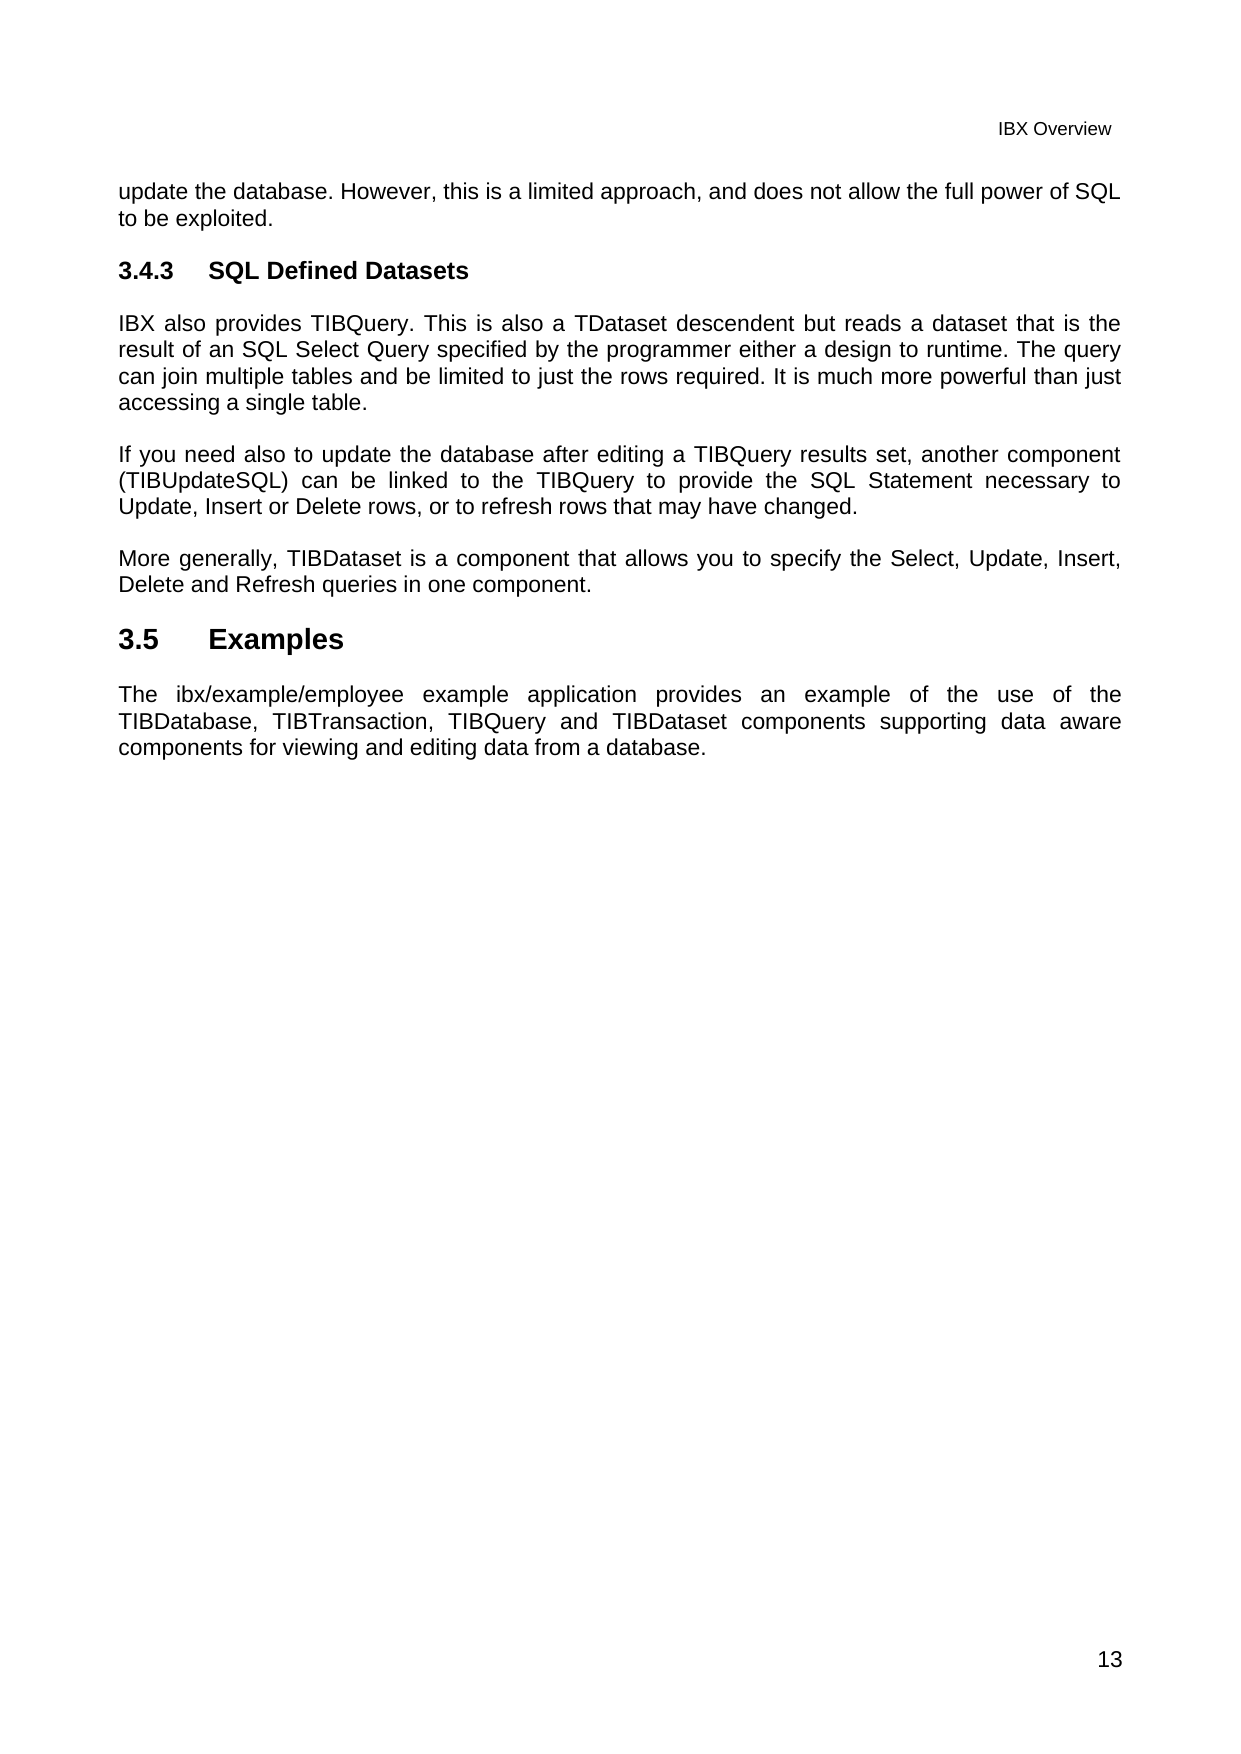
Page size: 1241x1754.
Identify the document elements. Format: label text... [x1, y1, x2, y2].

text The ibx/example/employee example application provides an example of the use of the TIBDatabase, TIBTransaction, TIBQuery and TIBDataset components supporting data aware components for viewing and editing data from a database. [118, 681, 1122, 760]
text If you need also to update the database after editing a TIBQuery results set, another component (TIBUpdateSQL) can be linked to the TIBQuery to provide the SQL Statement necessary to Update, Insert or Delete rows, or to refresh rows that may have changed. [118, 441, 1122, 519]
text IBX also provides TIBQuery. This is also a TDataset descendent but reads a dataset that is the result of an SQL Select Query specified by the programmer either a design to runtime. The query can join multiple tables and be limited to just the rows required. It is much more powerful than just accessing a single table. [118, 310, 1122, 416]
text update the database. However, this is a limited approach, and does not allow the full power of SQL to be exploited. [118, 178, 1122, 231]
text More generally, TIBDataset is a component that allows you to specify the Select, Update, Insert, Delete and Refresh queries in one component. [118, 544, 1122, 597]
subtitle Examples [118, 622, 1122, 656]
subtitle SQL Defined Datasets [118, 256, 1122, 284]
